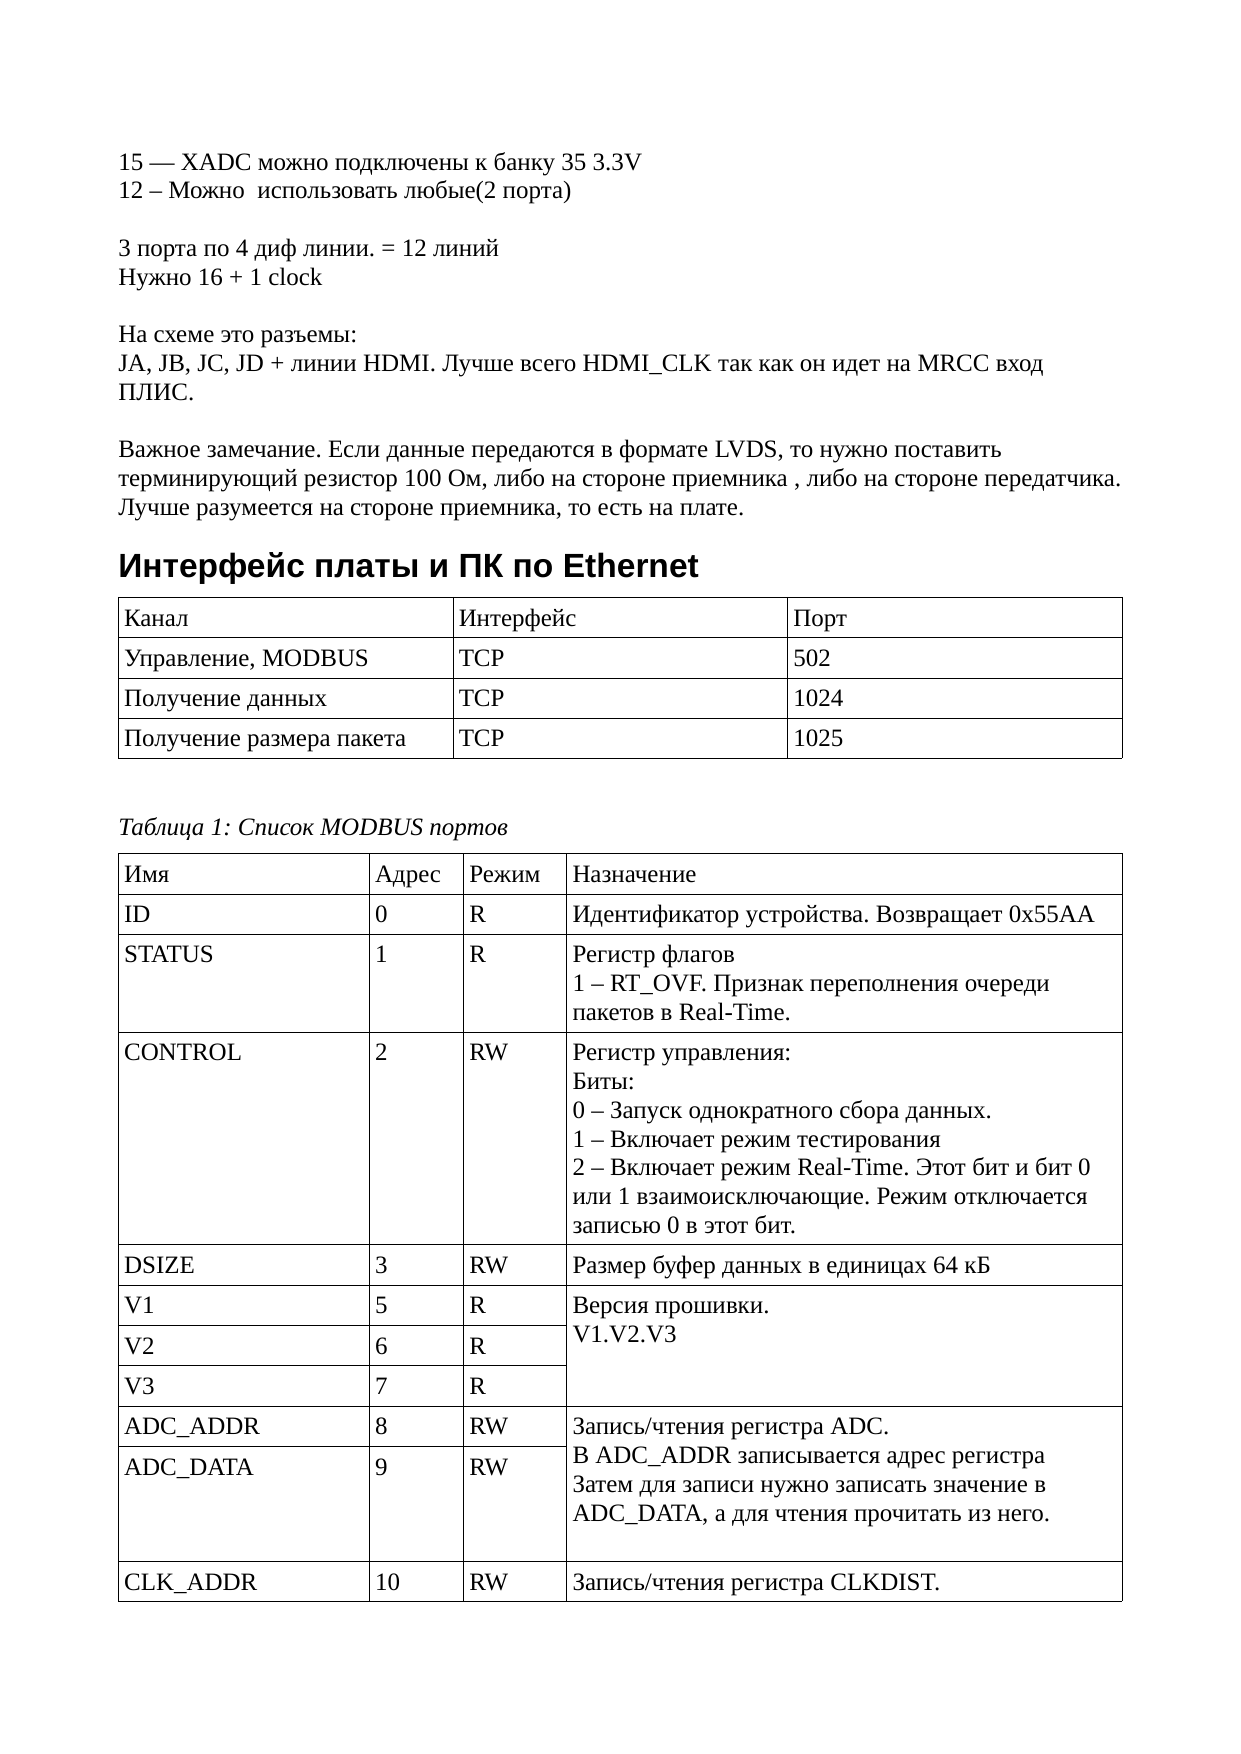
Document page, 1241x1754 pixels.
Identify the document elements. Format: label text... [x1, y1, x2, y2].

table_cell Версия прошивки. V1.V2.V3 [567, 1286, 1122, 1406]
table_cell ADC_DATA [119, 1447, 369, 1561]
table_cell TCP [454, 679, 787, 718]
table_cell RW [464, 1562, 566, 1601]
table_header Порт [788, 598, 1122, 637]
table_cell 6 [370, 1326, 463, 1365]
table_cell 0 [370, 895, 463, 934]
table_cell R [464, 895, 566, 934]
table_cell 1025 [788, 719, 1122, 758]
text Важное замечание. Если данные передаются в формате LVDS, то нужно поставить терминирующий резистор 100 Ом, либо на стороне приемника , либо на стороне передатчика. Лучше разумеется на стороне приемника, то есть на плате. [118, 434, 1122, 521]
table_cell Запись/чтения регистра CLKDIST. [567, 1562, 1122, 1601]
table_cell 502 [788, 638, 1122, 677]
table_cell V1 [119, 1286, 369, 1325]
table_cell Регистр флагов 1 – RT_OVF. Признак переполнения очереди пакетов в Real-Time. [567, 935, 1122, 1032]
table_cell Регистр управления: Биты: 0 – Запуск однократного сбора данных. 1 – Включает режим тестирования 2 – Включает режим Real-Time. Этот бит и бит 0 или 1 взаимоисключающие. Режим отключается записью 0 в этот бит. [567, 1033, 1122, 1244]
text 3 порта по 4 диф линии. = 12 линий [118, 233, 1122, 262]
table_cell 10 [370, 1562, 463, 1601]
table_cell 8 [370, 1407, 463, 1446]
table_header Канал [119, 598, 453, 637]
text На схеме это разъемы: [118, 319, 1122, 348]
table_header Адрес [370, 854, 463, 893]
table_cell V3 [119, 1366, 369, 1406]
table_cell TCP [454, 638, 787, 677]
table_cell Получение размера пакета [119, 719, 453, 758]
text Таблица 1: Список MODBUS портов [118, 812, 1122, 841]
table_cell CLK_ADDR [119, 1562, 369, 1601]
table_cell ID [119, 895, 369, 934]
table_cell RW [464, 1407, 566, 1446]
table_cell 2 [370, 1033, 463, 1244]
table_cell R [464, 1366, 566, 1406]
table_cell 3 [370, 1245, 463, 1285]
table_cell TCP [454, 719, 787, 758]
text 12 – Можно использовать любые(2 порта) [118, 176, 1122, 204]
table_cell RW [464, 1447, 566, 1561]
table_cell 1024 [788, 679, 1122, 718]
table_header Режим [464, 854, 566, 893]
text 15 — XADC можно подключены к банку 35 3.3V [118, 147, 1122, 176]
table_cell Получение данных [119, 679, 453, 718]
table_cell Идентификатор устройства. Возвращает 0x55AA [567, 895, 1122, 934]
table_cell 1 [370, 935, 463, 1032]
table_cell R [464, 1286, 566, 1325]
table_cell V2 [119, 1326, 369, 1365]
table_cell DSIZE [119, 1245, 369, 1285]
table_cell R [464, 1326, 566, 1365]
table_cell RW [464, 1245, 566, 1285]
table_cell Управление, MODBUS [119, 638, 453, 677]
table_cell R [464, 935, 566, 1032]
table_header Имя [119, 854, 369, 893]
table_cell RW [464, 1033, 566, 1244]
table_cell ADC_ADDR [119, 1407, 369, 1446]
table_cell 5 [370, 1286, 463, 1325]
table_cell Размер буфер данных в единицах 64 кБ [567, 1245, 1122, 1285]
table_header Интерфейс [454, 598, 787, 637]
text Нужно 16 + 1 clock [118, 262, 1122, 291]
table_cell 7 [370, 1366, 463, 1406]
table_header Назначение [567, 854, 1122, 893]
table_cell Запись/чтения регистра ADC. В ADC_ADDR записывается адрес регистра Затем для записи нужно записать значение в ADC_DATA, а для чтения прочитать из него. [567, 1407, 1122, 1561]
subtitle Интерфейс платы и ПК по Ethernet [118, 546, 1122, 584]
table_cell CONTROL [119, 1033, 369, 1244]
table_cell STATUS [119, 935, 369, 1032]
text JA, JB, JC, JD + линии HDMI. Лучше всего HDMI_CLK так как он идет на MRCC вход ПЛИС. [118, 348, 1122, 406]
table_cell 9 [370, 1447, 463, 1561]
